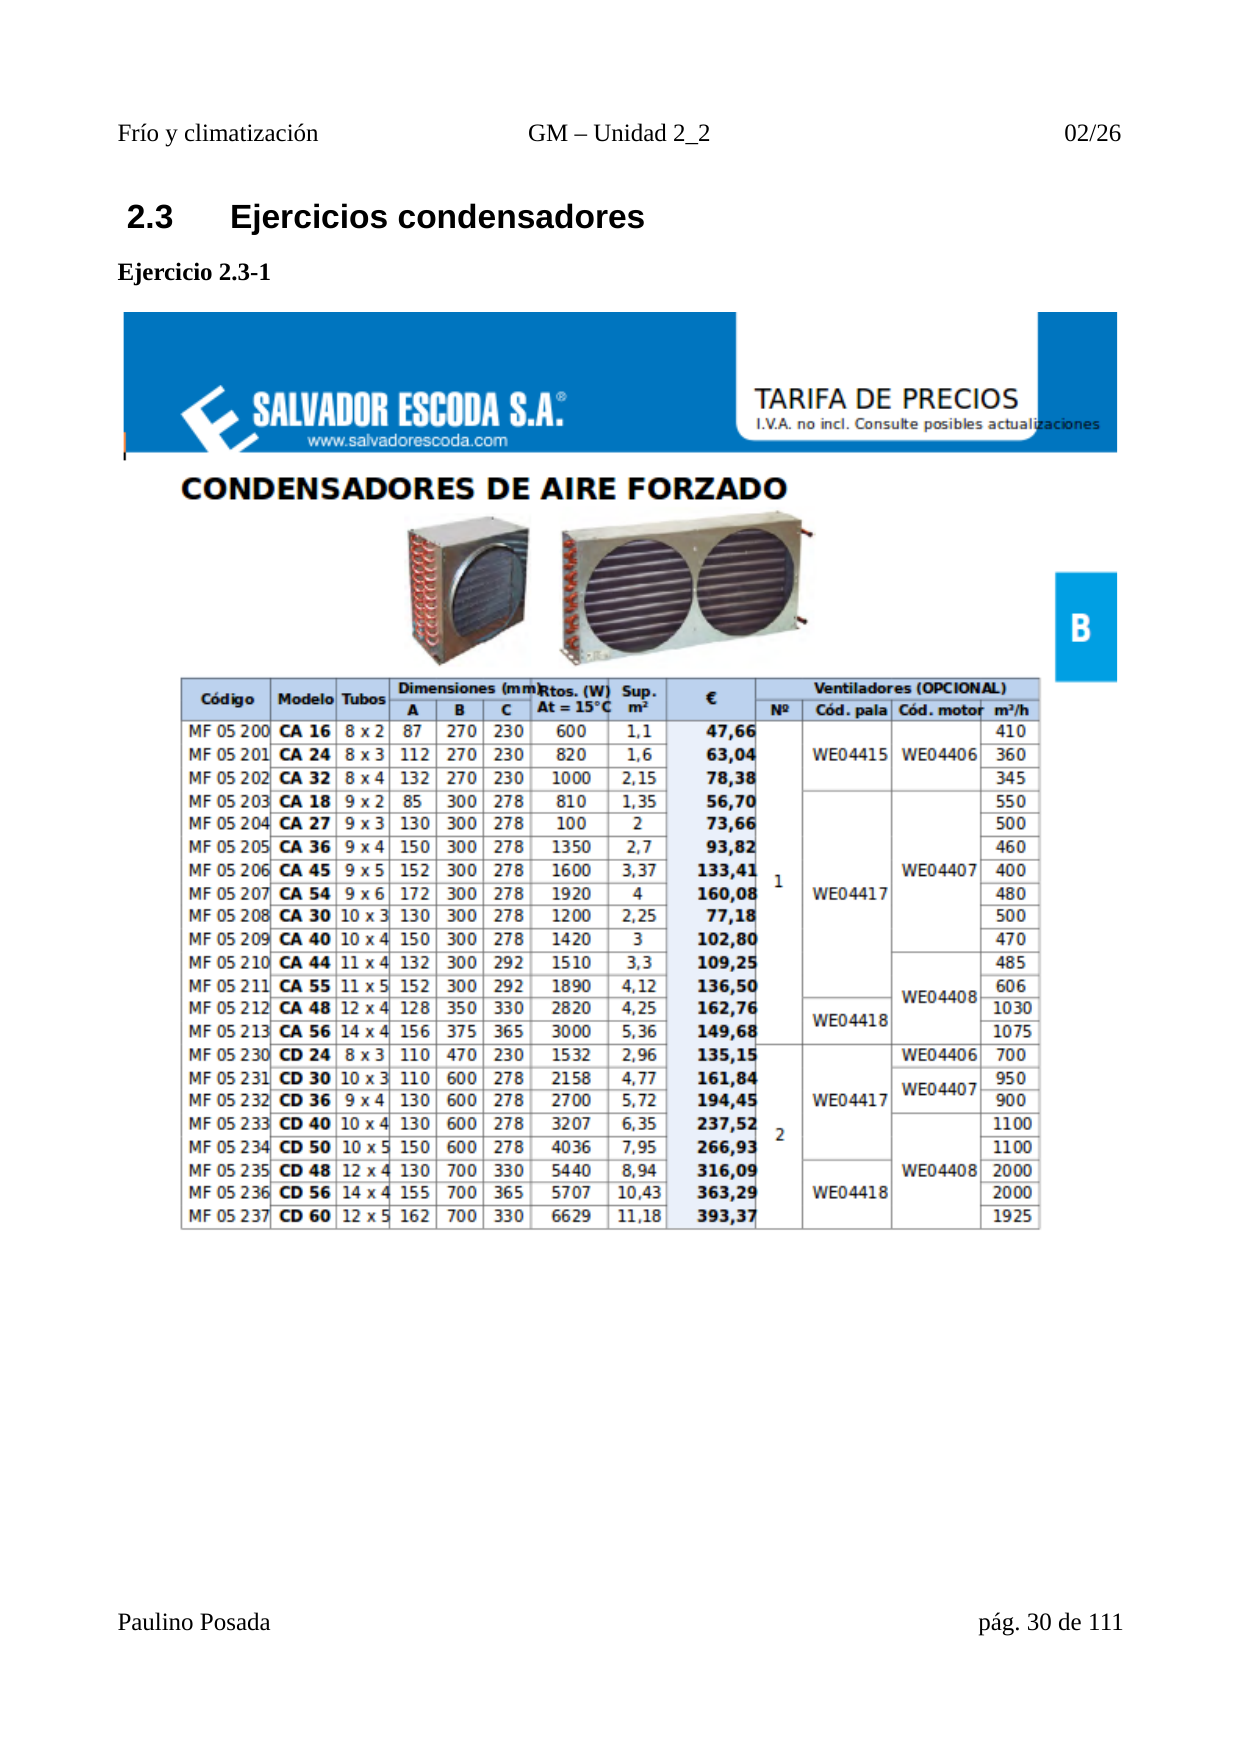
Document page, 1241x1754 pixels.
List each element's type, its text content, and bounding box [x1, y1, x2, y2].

picture [123, 312, 1118, 1241]
text Ejercicio 2.3-1 [117, 257, 1123, 285]
picture [1073, 614, 1091, 641]
subtitle Ejercicios condensadores [117, 197, 1123, 236]
